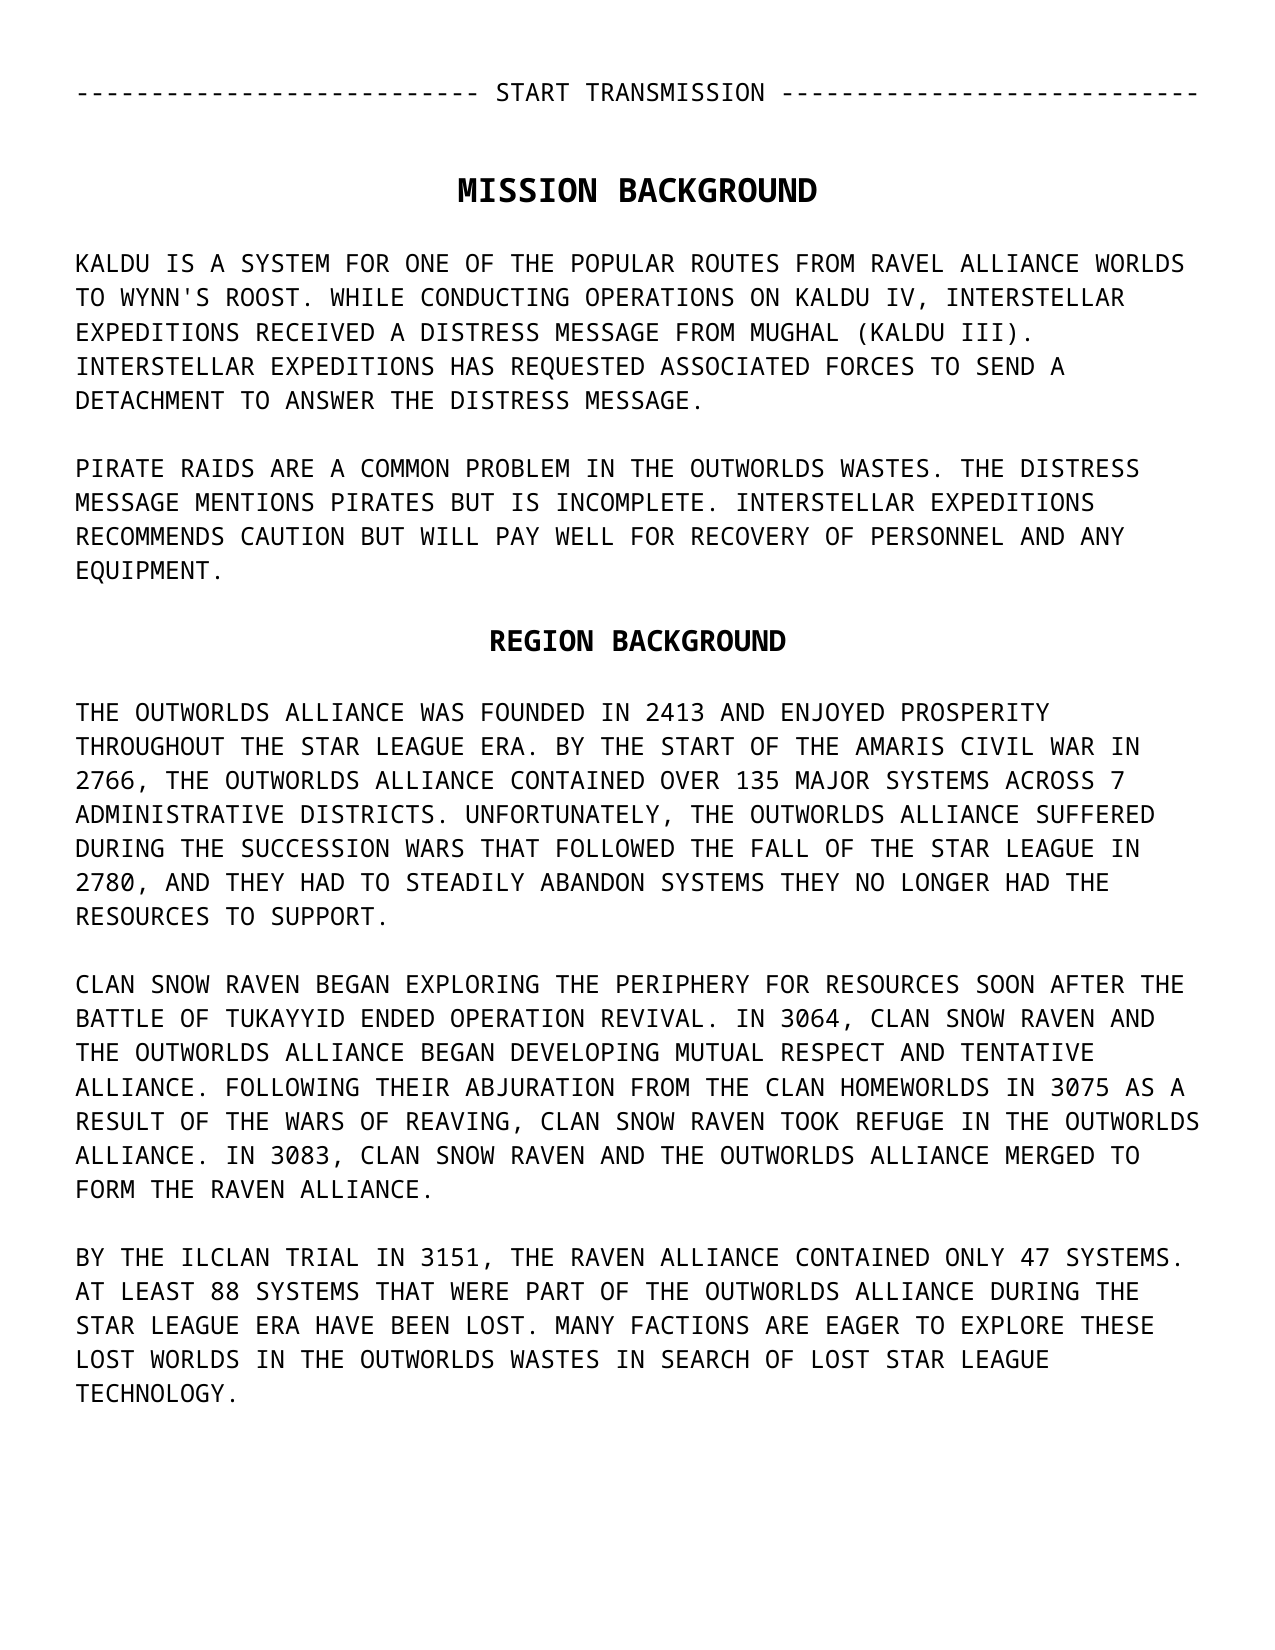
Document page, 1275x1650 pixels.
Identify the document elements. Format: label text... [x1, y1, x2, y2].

text CLAN SNOW RAVEN BEGAN EXPLORING THE PERIPHERY FOR RESOURCES SOON AFTER THE BATTLE OF TUKAYYID ENDED OPERATION REVIVAL. IN 3064, CLAN SNOW RAVEN AND THE OUTWORLDS ALLIANCE BEGAN DEVELOPING MUTUAL RESPECT AND TENTATIVE ALLIANCE. FOLLOWING THEIR ABJURATION FROM THE CLAN HOMEWORLDS IN 3075 AS A RESULT OF THE WARS OF REAVING, CLAN SNOW RAVEN TOOK REFUGE IN THE OUTWORLDS ALLIANCE. IN 3083, CLAN SNOW RAVEN AND THE OUTWORLDS ALLIANCE MERGED TO FORM THE RAVEN ALLIANCE. [75, 967, 1200, 1205]
text PIRATE RAIDS ARE A COMMON PROBLEM IN THE OUTWORLDS WASTES. THE DISTRESS MESSAGE MENTIONS PIRATES BUT IS INCOMPLETE. INTERSTELLAR EXPEDITIONS RECOMMENDS CAUTION BUT WILL PAY WELL FOR RECOVERY OF PERSONNEL AND ANY EQUIPMENT. [75, 450, 1200, 587]
subtitle MISSION BACKGROUND [75, 109, 1200, 212]
subtitle REGION BACKGROUND [75, 621, 1200, 660]
text --------------------------- START TRANSMISSION ---------------------------- [75, 75, 1200, 109]
text KALDU IS A SYSTEM FOR ONE OF THE POPULAR ROUTES FROM RAVEL ALLIANCE WORLDS TO WYNN'S ROOST. WHILE CONDUCTING OPERATIONS ON KALDU IV, INTERSTELLAR EXPEDITIONS RECEIVED A DISTRESS MESSAGE FROM MUGHAL (KALDU III). INTERSTELLAR EXPEDITIONS HAS REQUESTED ASSOCIATED FORCES TO SEND A DETACHMENT TO ANSWER THE DISTRESS MESSAGE. [75, 246, 1200, 416]
text BY THE ILCLAN TRIAL IN 3151, THE RAVEN ALLIANCE CONTAINED ONLY 47 SYSTEMS. AT LEAST 88 SYSTEMS THAT WERE PART OF THE OUTWORLDS ALLIANCE DURING THE STAR LEAGUE ERA HAVE BEEN LOST. MANY FACTIONS ARE EAGER TO EXPLORE THESE LOST WORLDS IN THE OUTWORLDS WASTES IN SEARCH OF LOST STAR LEAGUE TECHNOLOGY. [75, 1239, 1200, 1410]
text THE OUTWORLDS ALLIANCE WAS FOUNDED IN 2413 AND ENJOYED PROSPERITY THROUGHOUT THE STAR LEAGUE ERA. BY THE START OF THE AMARIS CIVIL WAR IN 2766, THE OUTWORLDS ALLIANCE CONTAINED OVER 135 MAJOR SYSTEMS ACROSS 7 ADMINISTRATIVE DISTRICTS. UNFORTUNATELY, THE OUTWORLDS ALLIANCE SUFFERED DURING THE SUCCESSION WARS THAT FOLLOWED THE FALL OF THE STAR LEAGUE IN 2780, AND THEY HAD TO STEADILY ABANDON SYSTEMS THEY NO LONGER HAD THE RESOURCES TO SUPPORT. [75, 694, 1200, 933]
